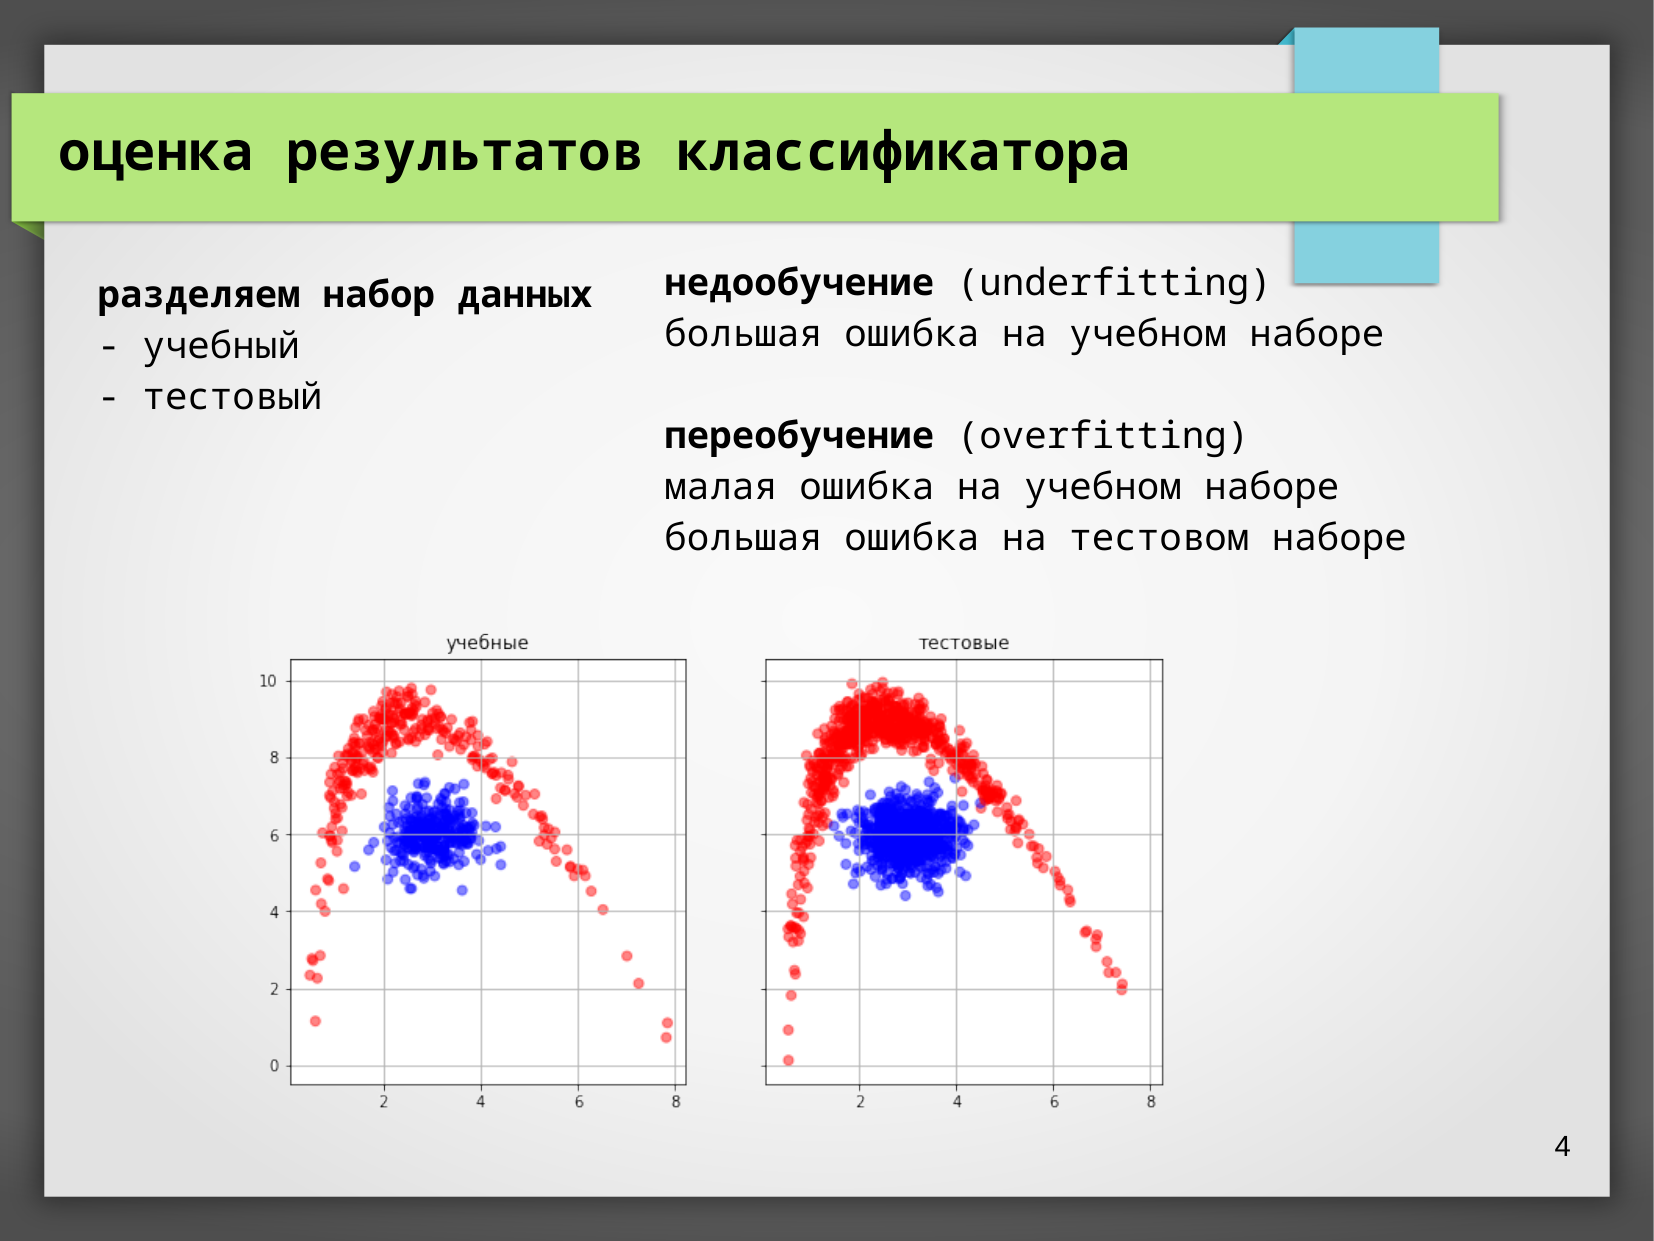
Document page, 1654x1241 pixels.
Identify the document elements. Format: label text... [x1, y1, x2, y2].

picture [0, 0, 1654, 1241]
title оценка результатов классификатора [59, 109, 1217, 190]
text_box разделяем набор данных - учебный - тестовый [82, 259, 626, 449]
text_box недообучение (underfitting) большая ошибка на учебном наборе переобучение (overfitting) малая ошибка на учебном наборе большая ошибка на тестовом наборе [649, 248, 1441, 562]
